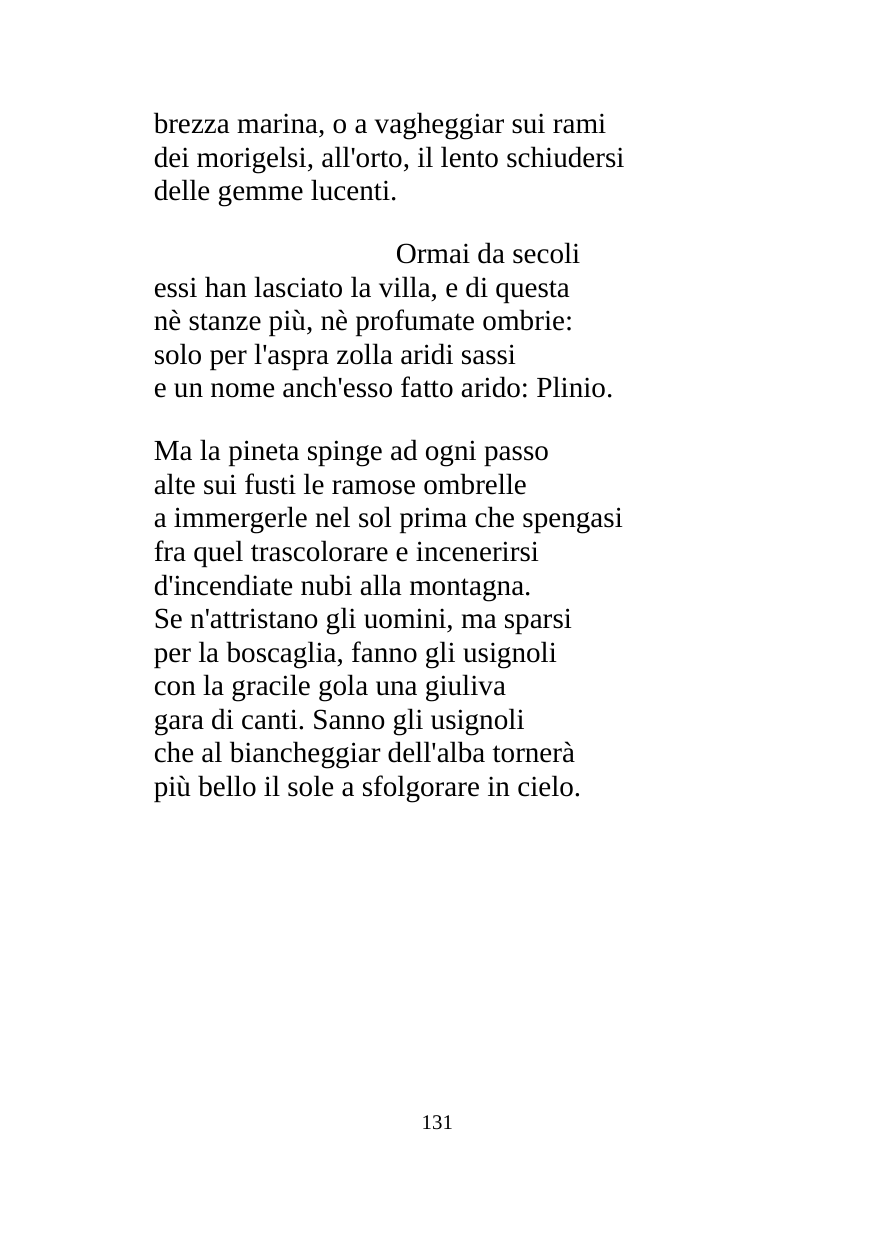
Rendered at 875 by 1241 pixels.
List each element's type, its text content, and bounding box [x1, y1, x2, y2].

text brezza marina, o a vagheggiar sui rami dei morigelsi, all'orto, il lento schiudersi delle gemme lucenti. [153, 106, 768, 207]
text Ormai da secoli essi han lasciato la villa, e di questa nè stanze più, nè profumate ombrie: solo per l'aspra zolla aridi sassi e un nome anch'esso fatto arido: Plinio. [153, 236, 768, 404]
text Ma la pineta spinge ad ogni passo alte sui fusti le ramose ombrelle a immergerle nel sol prima che spengasi fra quel trascolorare e incenerirsi d'incendiate nubi alla montagna. Se n'attristano gli uomini, ma sparsi per la boscaglia, fanno gli usignoli con la gracile gola una giuliva gara di canti. Sanno gli usignoli che al biancheggiar dell'alba tornerà più bello il sole a sfolgorare in cielo. [153, 433, 768, 802]
